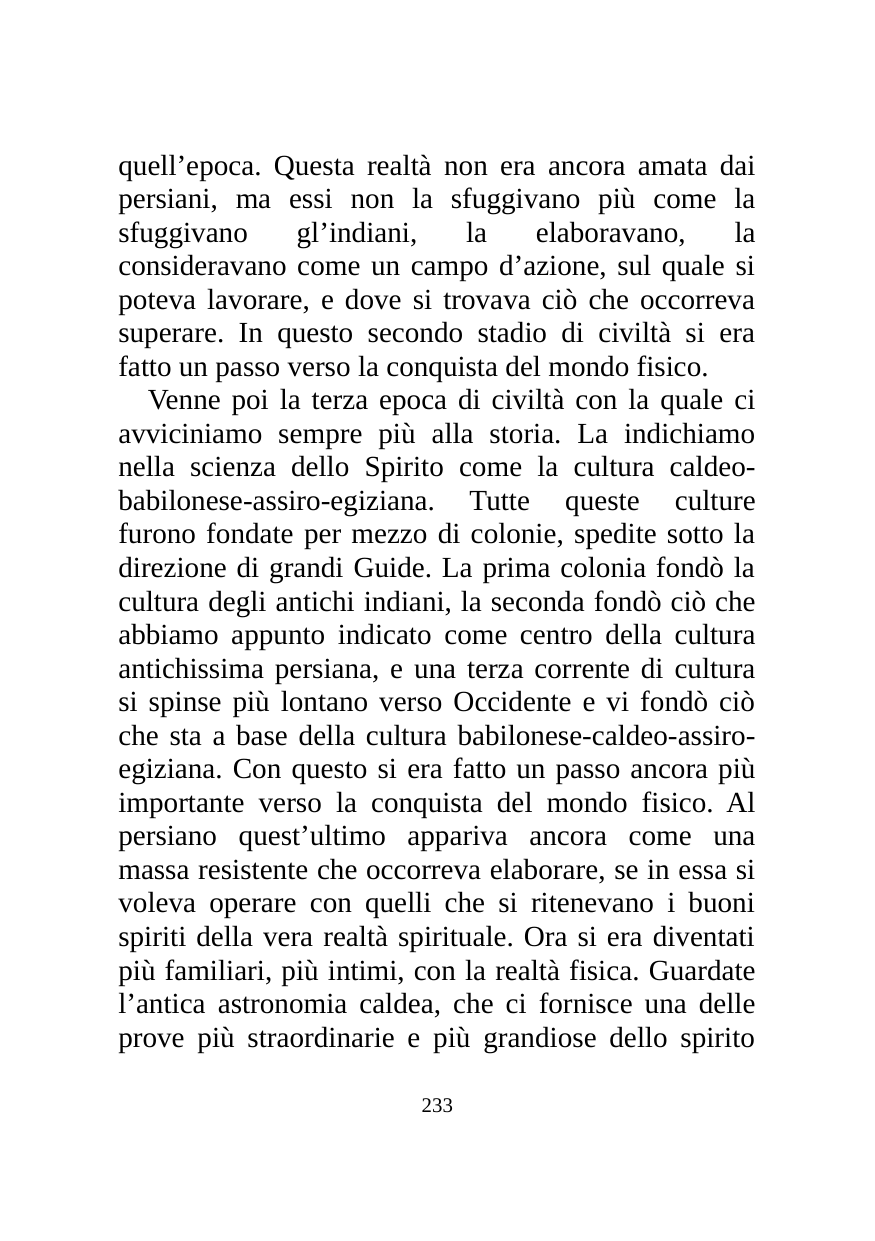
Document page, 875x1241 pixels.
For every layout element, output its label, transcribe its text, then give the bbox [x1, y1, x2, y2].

text Venne poi la terza epoca di civiltà con la quale ci avviciniamo sempre più alla storia. La indichiamo nella scienza dello Spirito come la cultura caldeo-babilonese-assiro-egiziana. Tutte queste culture furono fondate per mezzo di colonie, spedite sotto la direzione di grandi Guide. La prima colonia fondò la cultura degli antichi indiani, la seconda fondò ciò che abbiamo appunto indicato come centro della cultura antichissima persiana, e una terza corrente di cultura si spinse più lontano verso Occidente e vi fondò ciò che sta a base della cultura babilonese-caldeo-assiro-egiziana. Con questo si era fatto un passo ancora più importante verso la conquista del mondo fisico. Al persiano quest’ultimo appariva ancora come una massa resistente che occorreva elaborare, se in essa si voleva operare con quelli che si ritenevano i buoni spiriti della vera realtà spirituale. Ora si era diventati più familiari, più intimi, con la realtà fisica. Guardate l’antica astronomia caldea, che ci fornisce una delle prove più straordinarie e più grandiose dello spirito [118, 382, 756, 1053]
text quell’epoca. Questa realtà non era ancora amata dai persiani, ma essi non la sfuggivano più come la sfuggivano gl’indiani, la elaboravano, la consideravano come un campo d’azione, sul quale si poteva lavorare, e dove si trovava ciò che occorreva superare. In questo secondo stadio di civiltà si era fatto un passo verso la conquista del mondo fisico. [118, 148, 756, 382]
